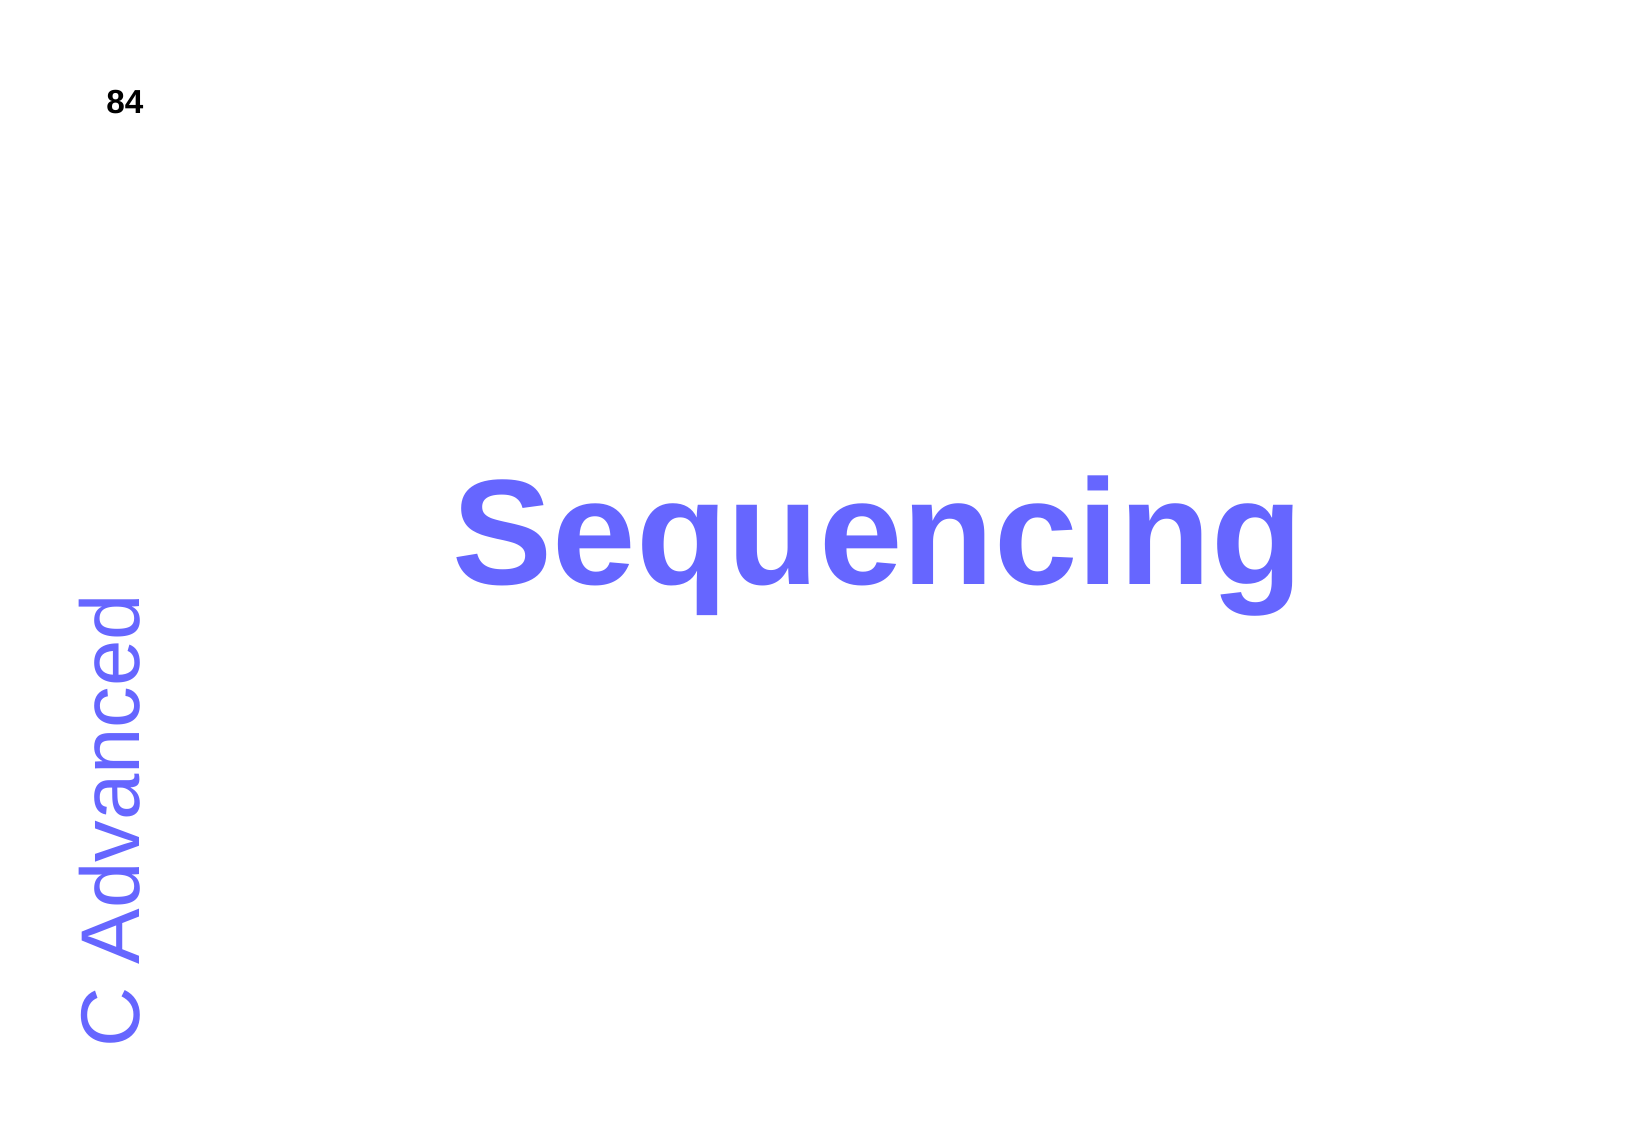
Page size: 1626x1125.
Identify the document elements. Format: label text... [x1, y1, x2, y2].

title C Advanced [37, 162, 176, 1063]
text_box Sequencing [437, 426, 1319, 622]
